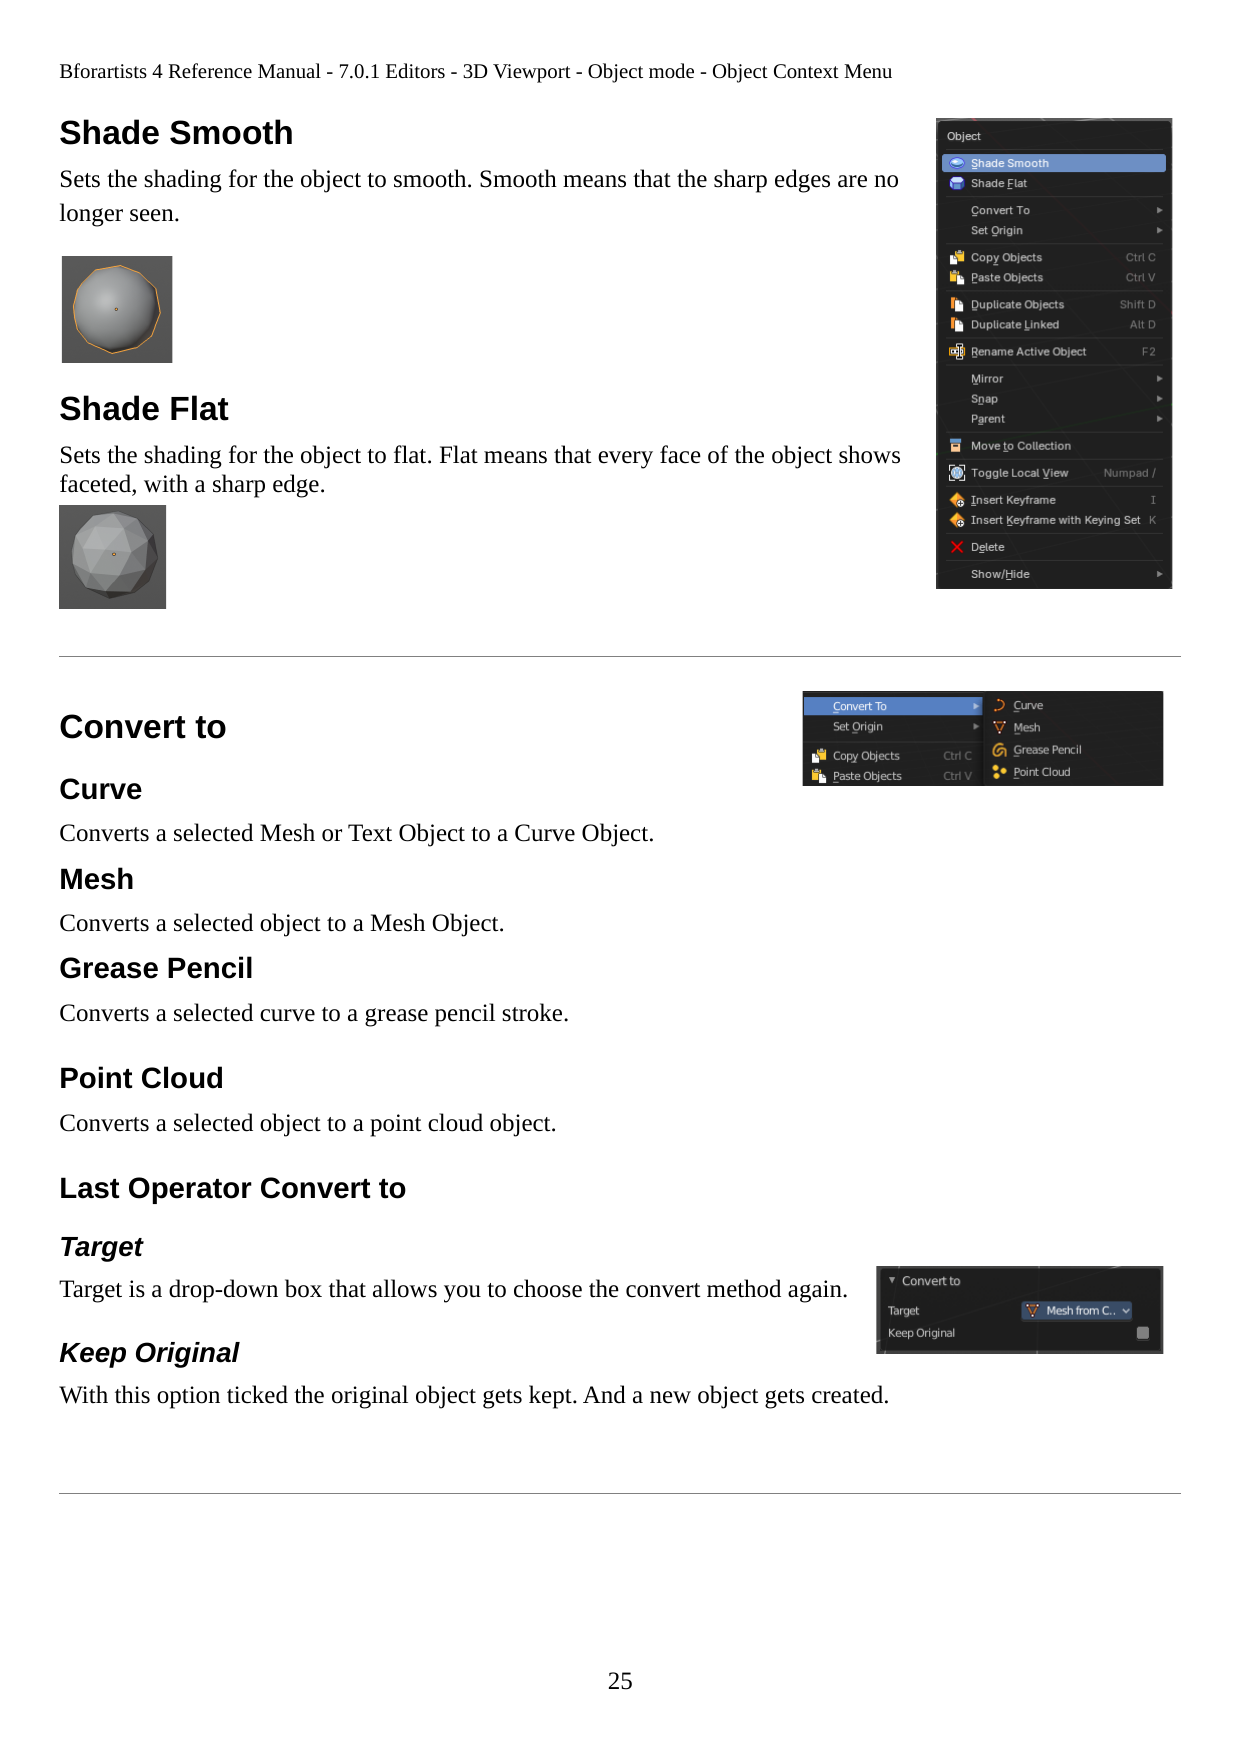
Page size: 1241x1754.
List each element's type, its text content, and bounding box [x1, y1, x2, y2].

picture [61, 256, 173, 363]
text Converts a selected curve to a grease pencil stroke. [59, 998, 1181, 1026]
subtitle Last Operator Convert to [59, 1171, 1181, 1205]
subtitle Keep Original [59, 1336, 1181, 1368]
text Target is a drop-down box that allows you to choose the convert method again. [59, 1274, 876, 1303]
subtitle [1164, 707, 1181, 745]
text Sets the shading for the object to smooth. Smooth means that the sharp edges are no longer seen. [59, 164, 936, 227]
subtitle Grease Pencil [59, 951, 1181, 985]
picture [876, 1266, 1164, 1354]
picture [59, 505, 167, 609]
subtitle Convert to [59, 707, 802, 745]
subtitle Point Cloud [59, 1061, 1181, 1095]
subtitle Target [59, 1230, 1181, 1262]
text With this option ticked the original object gets kept. And a new object gets created. [59, 1380, 1181, 1409]
subtitle Mesh [59, 862, 1181, 896]
subtitle Shade Flat [59, 389, 936, 428]
picture [936, 118, 1173, 589]
subtitle [1173, 389, 1181, 428]
text Converts a selected Mesh or Text Object to a Curve Object. [59, 818, 1181, 847]
text Converts a selected object to a Mesh Object. [59, 908, 1181, 937]
subtitle Shade Smooth [59, 113, 1181, 151]
text Sets the shading for the object to flat. Flat means that every face of the object shows faceted, with a sharp edge. [59, 440, 936, 498]
picture [802, 691, 1164, 786]
text Converts a selected object to a point cloud object. [59, 1108, 1181, 1136]
subtitle Curve [59, 772, 1181, 806]
